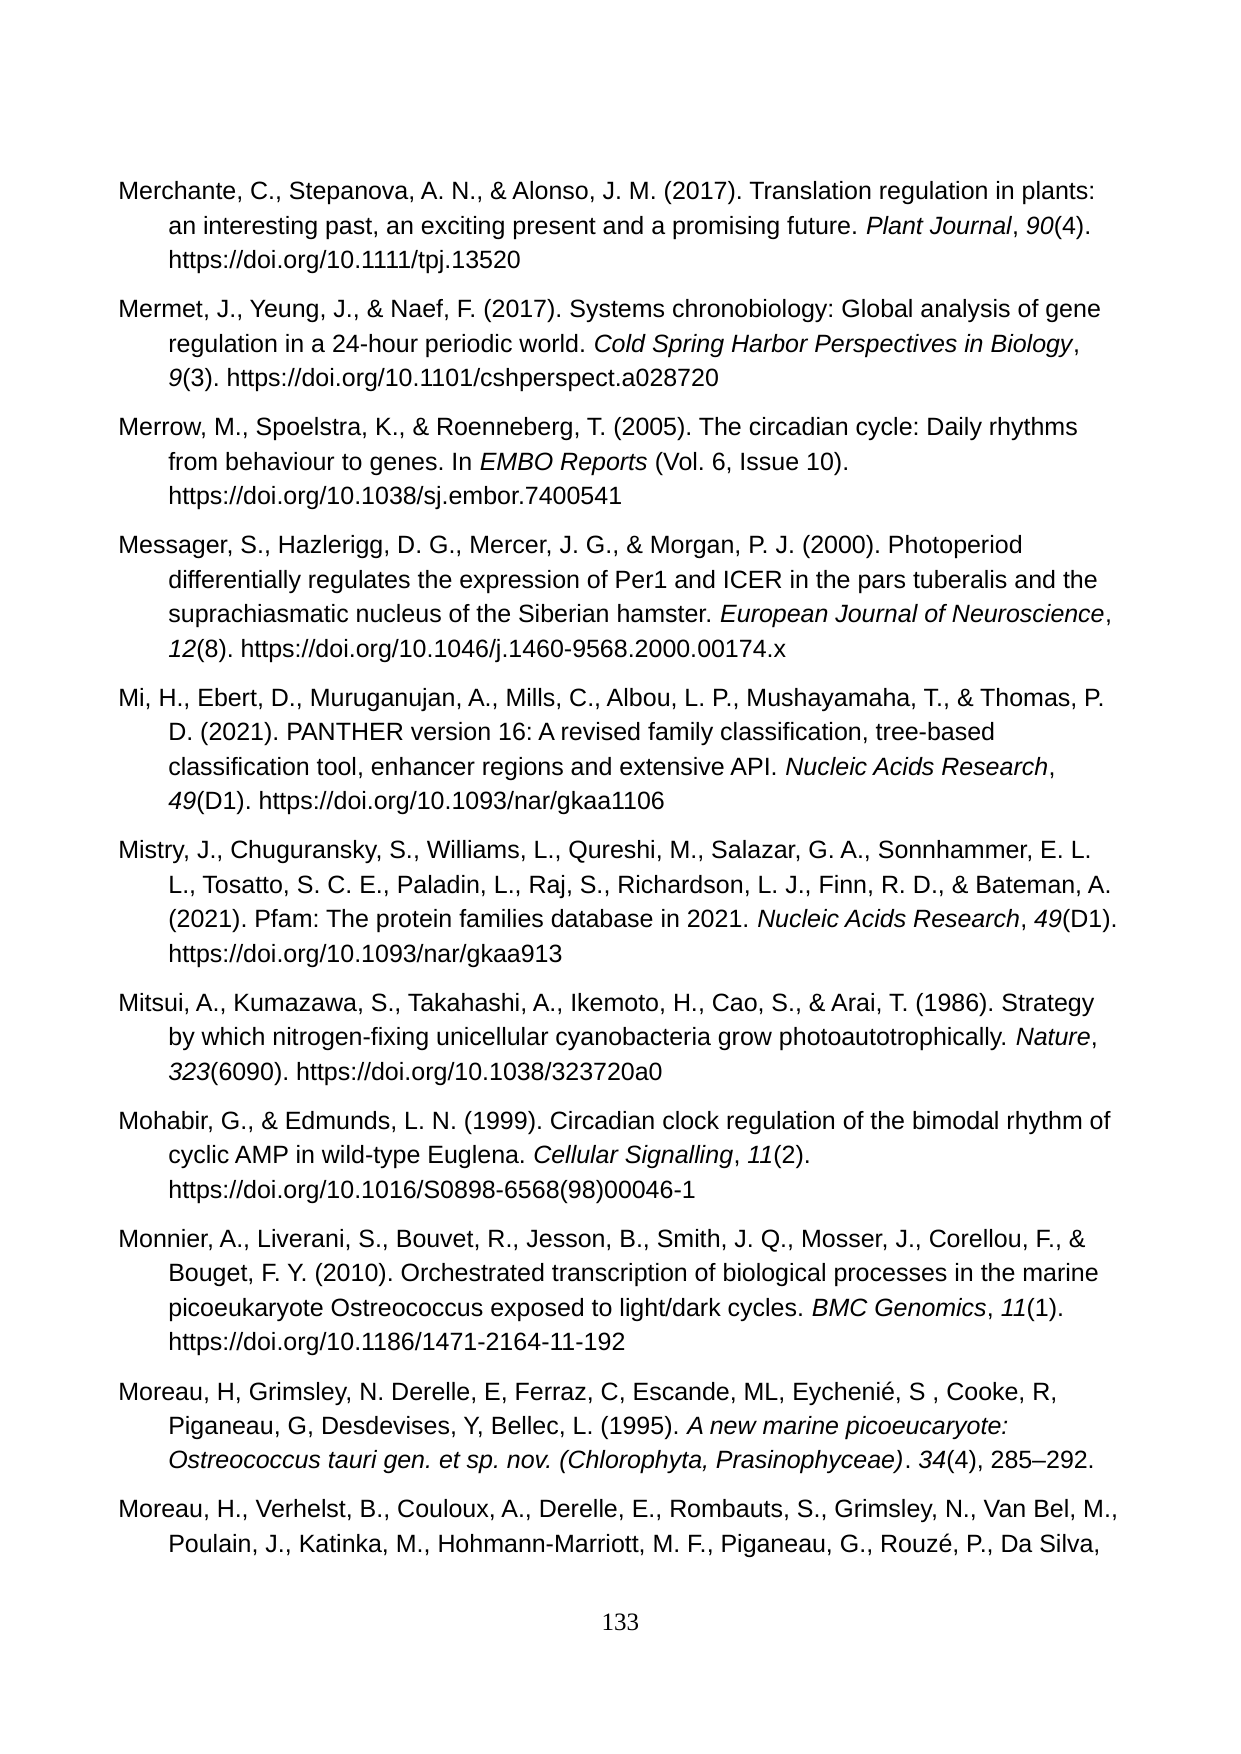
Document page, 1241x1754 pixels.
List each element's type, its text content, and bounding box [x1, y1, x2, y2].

text Mi, H., Ebert, D., Muruganujan, A., Mills, C., Albou, L. P., Mushayamaha, T., & Thomas, P. D. (2021). PANTHER version 16: A revised family classification, tree-based classification tool, enhancer regions and extensive API. Nucleic Acids Research, 49(D1). https://doi.org/10.1093/nar/gkaa1106 [118, 683, 1122, 815]
text Mohabir, G., & Edmunds, L. N. (1999). Circadian clock regulation of the bimodal rhythm of cyclic AMP in wild-type Euglena. Cellular Signalling, 11(2). https://doi.org/10.1016/S0898-6568(98)00046-1 [118, 1106, 1122, 1204]
text Monnier, A., Liverani, S., Bouvet, R., Jesson, B., Smith, J. Q., Mosser, J., Corellou, F., & Bouget, F. Y. (2010). Orchestrated transcription of biological processes in the marine picoeukaryote Ostreococcus exposed to light/dark cycles. BMC Genomics, 11(1). https://doi.org/10.1186/1471-2164-11-192 [118, 1224, 1122, 1356]
text Messager, S., Hazlerigg, D. G., Mercer, J. G., & Morgan, P. J. (2000). Photoperiod differentially regulates the expression of Per1 and ICER in the pars tuberalis and the suprachiasmatic nucleus of the Siberian hamster. European Journal of Neuroscience, 12(8). https://doi.org/10.1046/j.1460-9568.2000.00174.x [118, 530, 1122, 663]
text Mitsui, A., Kumazawa, S., Takahashi, A., Ikemoto, H., Cao, S., & Arai, T. (1986). Strategy by which nitrogen-fixing unicellular cyanobacteria grow photoautotrophically. Nature, 323(6090). https://doi.org/10.1038/323720a0 [118, 988, 1122, 1086]
text Moreau, H., Verhelst, B., Couloux, A., Derelle, E., Rombauts, S., Grimsley, N., Van Bel, M., Poulain, J., Katinka, M., Hohmann-Marriott, M. F., Piganeau, G., Rouzé, P., Da Silva, [118, 1494, 1122, 1558]
text Mermet, J., Yeung, J., & Naef, F. (2017). Systems chronobiology: Global analysis of gene regulation in a 24-hour periodic world. Cold Spring Harbor Perspectives in Biology, 9(3). https://doi.org/10.1101/cshperspect.a028720 [118, 294, 1122, 392]
text Merchante, C., Stepanova, A. N., & Alonso, J. M. (2017). Translation regulation in plants: an interesting past, an exciting present and a promising future. Plant Journal, 90(4). https://doi.org/10.1111/tpj.13520 [118, 176, 1122, 274]
text Mistry, J., Chuguransky, S., Williams, L., Qureshi, M., Salazar, G. A., Sonnhammer, E. L. L., Tosatto, S. C. E., Paladin, L., Raj, S., Richardson, L. J., Finn, R. D., & Bateman, A. (2021). Pfam: The protein families database in 2021. Nucleic Acids Research, 49(D1). https://doi.org/10.1093/nar/gkaa913 [118, 835, 1122, 968]
text Moreau, H, Grimsley, N. Derelle, E, Ferraz, C, Escande, ML, Eychenié, S , Cooke, R, Piganeau, G, Desdevises, Y, Bellec, L. (1995). A new marine picoeucaryote: Ostreococcus tauri gen. et sp. nov. (Chlorophyta, Prasinophyceae). 34(4), 285–292. [118, 1376, 1122, 1474]
text Merrow, M., Spoelstra, K., & Roenneberg, T. (2005). The circadian cycle: Daily rhythms from behaviour to genes. In EMBO Reports (Vol. 6, Issue 10). https://doi.org/10.1038/sj.embor.7400541 [118, 412, 1122, 510]
